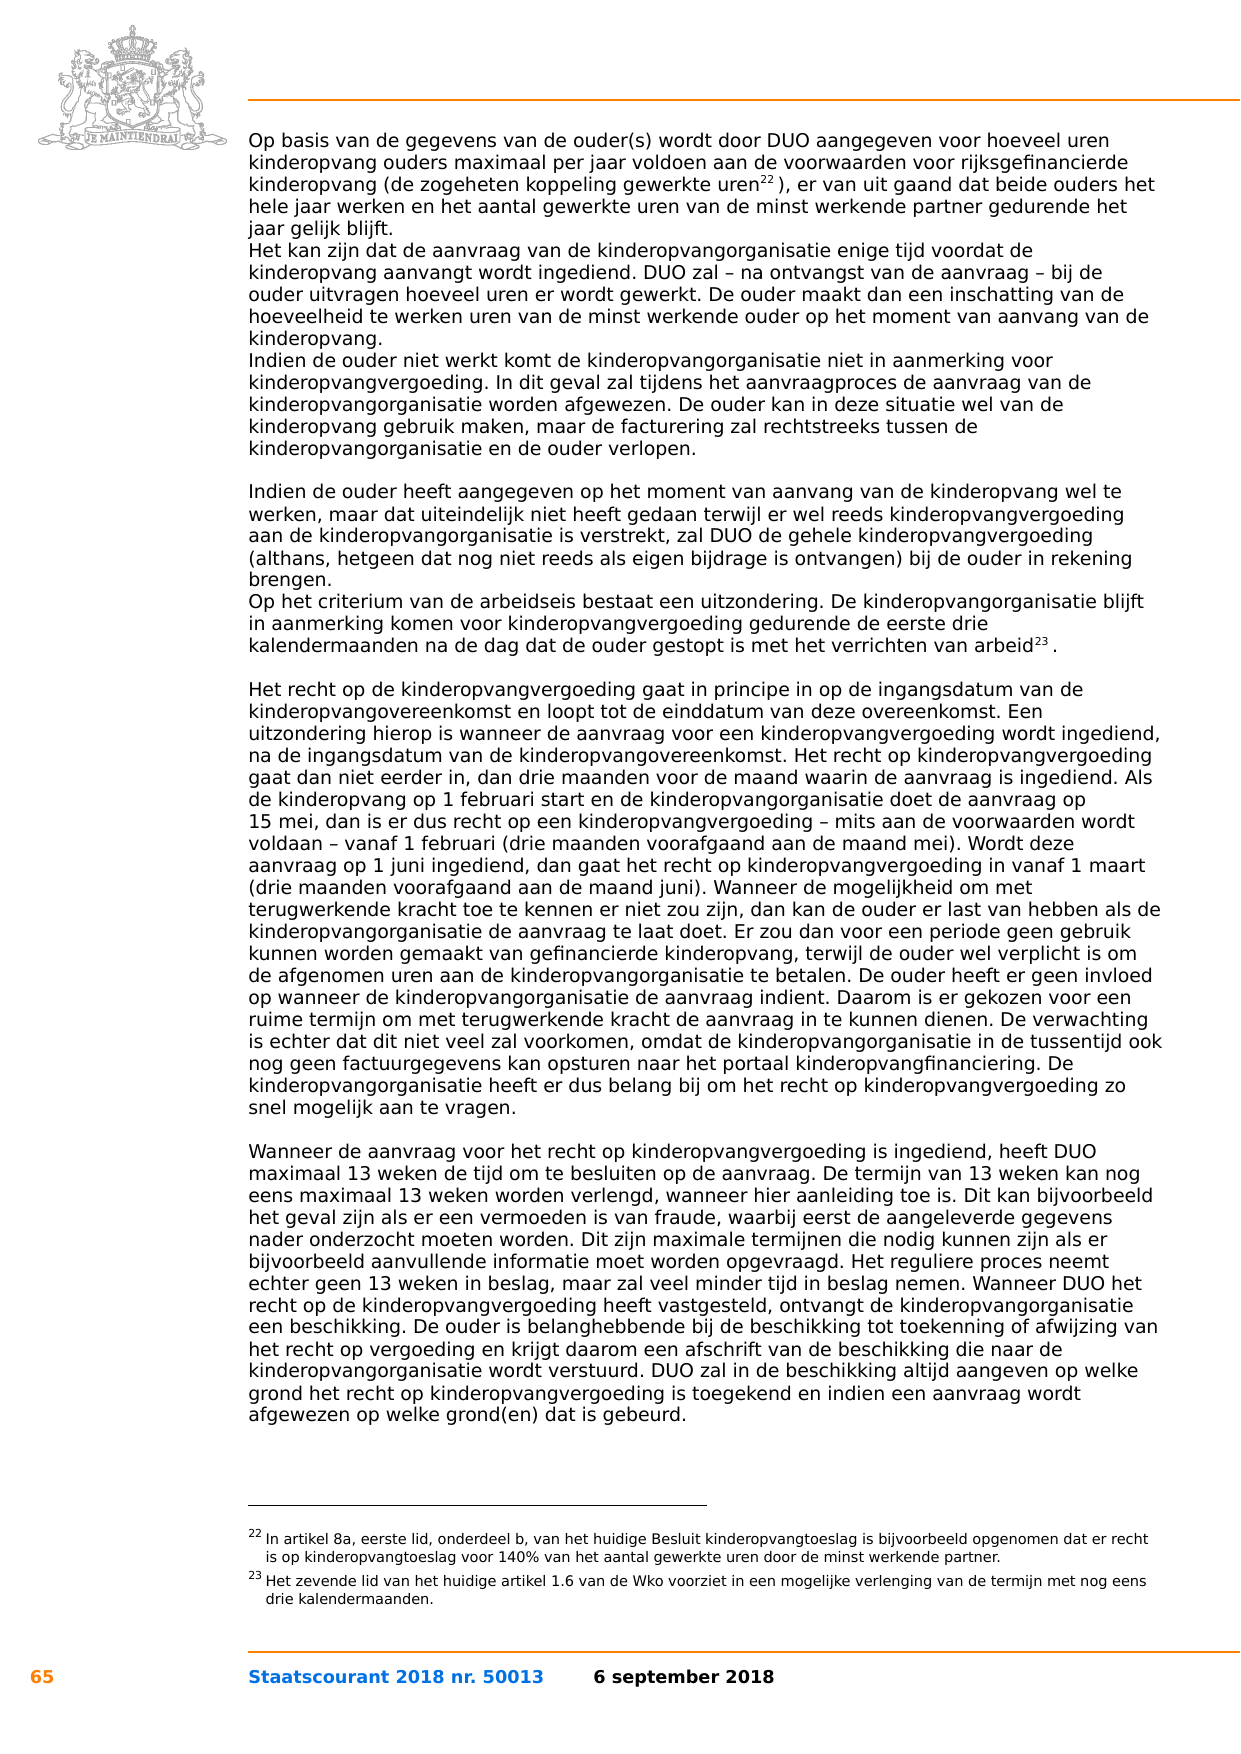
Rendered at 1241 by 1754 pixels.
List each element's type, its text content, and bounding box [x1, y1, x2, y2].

text In artikel 8a, eerste lid, onderdeel b, van het huidige Besluit kinderopvangtoeslag is bijvoorbeeld opgenomen dat er recht is op kinderopvangtoeslag voor 140% van het aantal gewerkte uren door de minst werkende partner. [248, 1527, 1163, 1566]
text Op het criterium van de arbeidseis bestaat een uitzondering. De kinderopvangorganisatie blijft in aanmerking komen voor kinderopvangvergoeding gedurende de eerste drie kalendermaanden na de dag dat de ouder gestopt is met het verrichten van arbeid. [248, 591, 1163, 657]
picture [38, 25, 227, 150]
text Indien de ouder niet werkt komt de kinderopvangorganisatie niet in aanmerking voor kinderopvangvergoeding. In dit geval zal tijdens het aanvraagproces de aanvraag van de kinderopvangorganisatie worden afgewezen. De ouder kan in deze situatie wel van de kinderopvang gebruik maken, maar de facturering zal rechtstreeks tussen de kinderopvangorganisatie en de ouder verlopen. [248, 350, 1163, 459]
text Het kan zijn dat de aanvraag van de kinderopvangorganisatie enige tijd voordat de kinderopvang aanvangt wordt ingediend. DUO zal – na ontvangst van de aanvraag – bij de ouder uitvragen hoeveel uren er wordt gewerkt. De ouder maakt dan een inschatting van de hoeveelheid te werken uren van de minst werkende ouder op het moment van aanvang van de kinderopvang. [248, 240, 1163, 350]
text Wanneer de aanvraag voor het recht op kinderopvangvergoeding is ingediend, heeft DUO maximaal 13 weken de tijd om te besluiten op de aanvraag. De termijn van 13 weken kan nog eens maximaal 13 weken worden verlengd, wanneer hier aanleiding toe is. Dit kan bijvoorbeeld het geval zijn als er een vermoeden is van fraude, waarbij eerst de aangeleverde gegevens nader onderzocht moeten worden. Dit zijn maximale termijnen die nodig kunnen zijn als er bijvoorbeeld aanvullende informatie moet worden opgevraagd. Het reguliere proces neemt echter geen 13 weken in beslag, maar zal veel minder tijd in beslag nemen. Wanneer DUO het recht op de kinderopvangvergoeding heeft vastgesteld, ontvangt de kinderopvangorganisatie een beschikking. De ouder is belanghebbende bij de beschikking tot toekenning of afwijzing van het recht op vergoeding en krijgt daarom een afschrift van de beschikking die naar de kinderopvangorganisatie wordt verstuurd. DUO zal in de beschikking altijd aangeven op welke grond het recht op kinderopvangvergoeding is toegekend en indien een aanvraag wordt afgewezen op welke grond(en) dat is gebeurd. [248, 1141, 1163, 1426]
text Het recht op de kinderopvangvergoeding gaat in principe in op de ingangsdatum van de kinderopvangovereenkomst en loopt tot de einddatum van deze overeenkomst. Een uitzondering hierop is wanneer de aanvraag voor een kinderopvangvergoeding wordt ingediend, na de ingangsdatum van de kinderopvangovereenkomst. Het recht op kinderopvangvergoeding gaat dan niet eerder in, dan drie maanden voor de maand waarin de aanvraag is ingediend. Als de kinderopvang op 1 februari start en de kinderopvangorganisatie doet de aanvraag op 15 mei, dan is er dus recht op een kinderopvangvergoeding – mits aan de voorwaarden wordt voldaan – vanaf 1 februari (drie maanden voorafgaand aan de maand mei). Wordt deze aanvraag op 1 juni ingediend, dan gaat het recht op kinderopvangvergoeding in vanaf 1 maart (drie maanden voorafgaand aan de maand juni). Wanneer de mogelijkheid om met terugwerkende kracht toe te kennen er niet zou zijn, dan kan de ouder er last van hebben als de kinderopvangorganisatie de aanvraag te laat doet. Er zou dan voor een periode geen gebruik kunnen worden gemaakt van gefinancierde kinderopvang, terwijl de ouder wel verplicht is om de afgenomen uren aan de kinderopvangorganisatie te betalen. De ouder heeft er geen invloed op wanneer de kinderopvangorganisatie de aanvraag indient. Daarom is er gekozen voor een ruime termijn om met terugwerkende kracht de aanvraag in te kunnen dienen. De verwachting is echter dat dit niet veel zal voorkomen, omdat de kinderopvangorganisatie in de tussentijd ook nog geen factuurgegevens kan opsturen naar het portaal kinderopvangfinanciering. De kinderopvangorganisatie heeft er dus belang bij om het recht op kinderopvangvergoeding zo snel mogelijk aan te vragen. [248, 679, 1163, 1119]
text Indien de ouder heeft aangegeven op het moment van aanvang van de kinderopvang wel te werken, maar dat uiteindelijk niet heeft gedaan terwijl er wel reeds kinderopvangvergoeding aan de kinderopvangorganisatie is verstrekt, zal DUO de gehele kinderopvangvergoeding (althans, hetgeen dat nog niet reeds als eigen bijdrage is ontvangen) bij de ouder in rekening brengen. [248, 481, 1163, 591]
text Op basis van de gegevens van de ouder(s) wordt door DUO aangegeven voor hoeveel uren kinderopvang ouders maximaal per jaar voldoen aan de voorwaarden voor rijksgefinancierde kinderopvang (de zogeheten koppeling gewerkte uren), er van uit gaand dat beide ouders het hele jaar werken en het aantal gewerkte uren van de minst werkende partner gedurende het jaar gelijk blijft. [248, 130, 1163, 240]
text Het zevende lid van het huidige artikel 1.6 van de Wko voorziet in een mogelijke verlenging van de termijn met nog eens drie kalendermaanden. [248, 1569, 1163, 1608]
